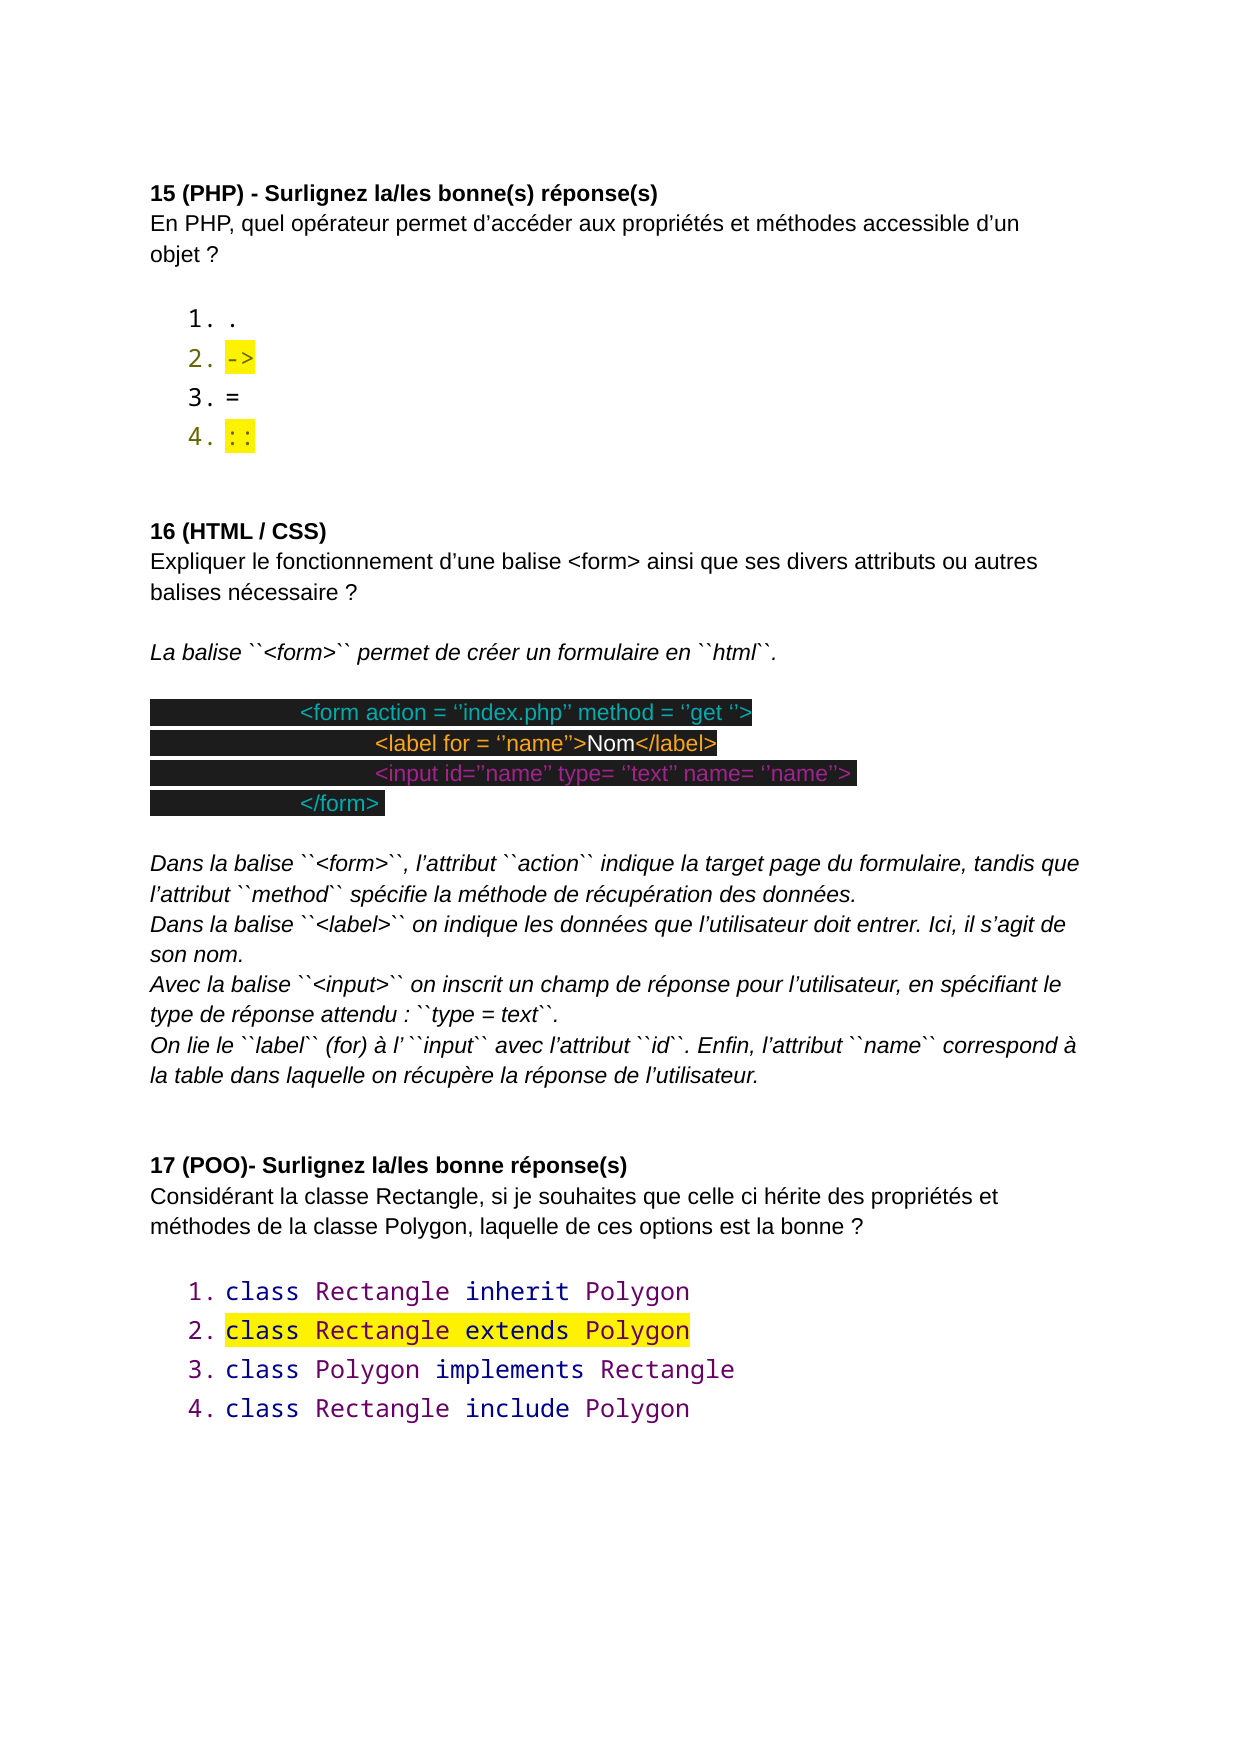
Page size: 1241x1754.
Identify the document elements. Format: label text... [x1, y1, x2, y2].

text <input id=’’name’’ type= ‘’text’’ name= ‘’name’’> [150, 760, 1090, 786]
text 15 (PHP) - Surlignez la/les bonne(s) réponse(s) [150, 180, 1090, 207]
list class Rectangle extends Polygon [187, 1312, 1090, 1347]
list :: [187, 418, 1090, 453]
text Considérant la classe Rectangle, si je souhaites que celle ci hérite des propriétés et méthodes de la classe Polygon, laquelle de ces options est la bonne ? [150, 1183, 1090, 1239]
text 16 (HTML / CSS) [150, 518, 1090, 544]
text </form> [150, 790, 1090, 816]
text En PHP, quel opérateur permet d’accéder aux propriétés et méthodes accessible d’un objet ? [150, 210, 1090, 267]
text Dans la balise ``<label>`` on indique les données que l’utilisateur doit entrer. Ici, il s’agit de son nom. Avec la balise ``<input>`` on inscrit un champ de réponse pour l’utilisateur, en spécifiant le type de réponse attendu : ``type = text``. [150, 911, 1090, 1028]
list class Rectangle include Polygon [187, 1391, 1090, 1425]
list class Polygon implements Rectangle [187, 1352, 1090, 1386]
list = [187, 379, 1090, 413]
text <label for = ‘’name’’>Nom</label> [150, 729, 1090, 756]
text <form action = ‘’index.php’’ method = ‘’get ‘’> [150, 699, 1090, 726]
list class Rectangle inherit Polygon [187, 1273, 1090, 1307]
text Expliquer le fonctionnement d’une balise <form> ainsi que ses divers attributs ou autres balises nécessaire ? [150, 548, 1090, 605]
list -> [187, 340, 1090, 374]
text La balise ``<form>`` permet de créer un formulaire en ``html``. [150, 639, 1090, 665]
text Dans la balise ``<form>``, l’attribut ``action`` indique la target page du formulaire, tandis que l’attribut ``method`` spécifie la méthode de récupération des données. [150, 850, 1090, 907]
list . [187, 301, 1090, 335]
text 17 (POO)- Surlignez la/les bonne réponse(s) [150, 1152, 1090, 1179]
text On lie le ``label`` (for) à l’ ``input`` avec l’attribut ``id``. Enfin, l’attribut ``name`` correspond à la table dans laquelle on récupère la réponse de l’utilisateur. [150, 1032, 1090, 1088]
